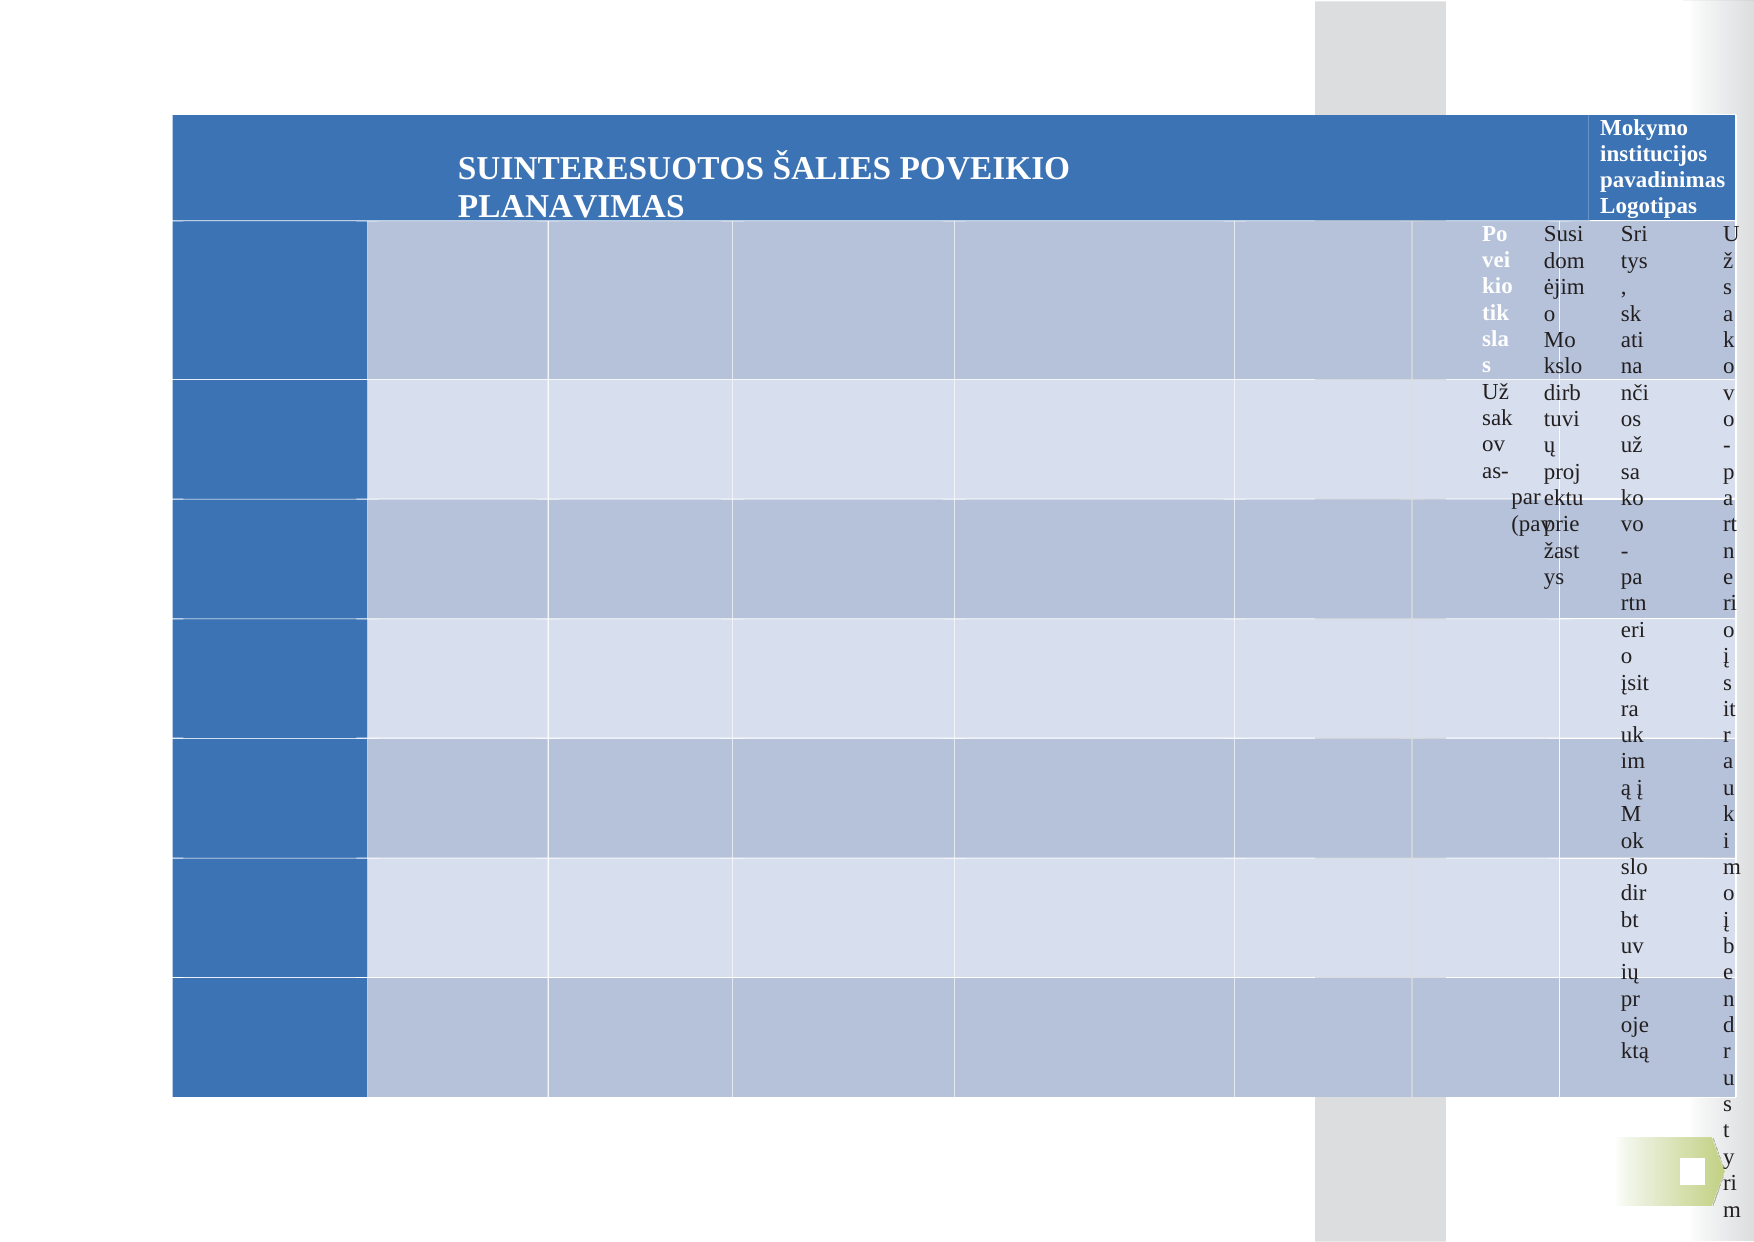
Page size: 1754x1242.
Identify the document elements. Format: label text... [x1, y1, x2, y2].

text PRIEDAI [60, 1026, 87, 1124]
text 74 [1682, 1158, 1705, 1185]
text Priedas Nr. 8 [60, 116, 87, 256]
